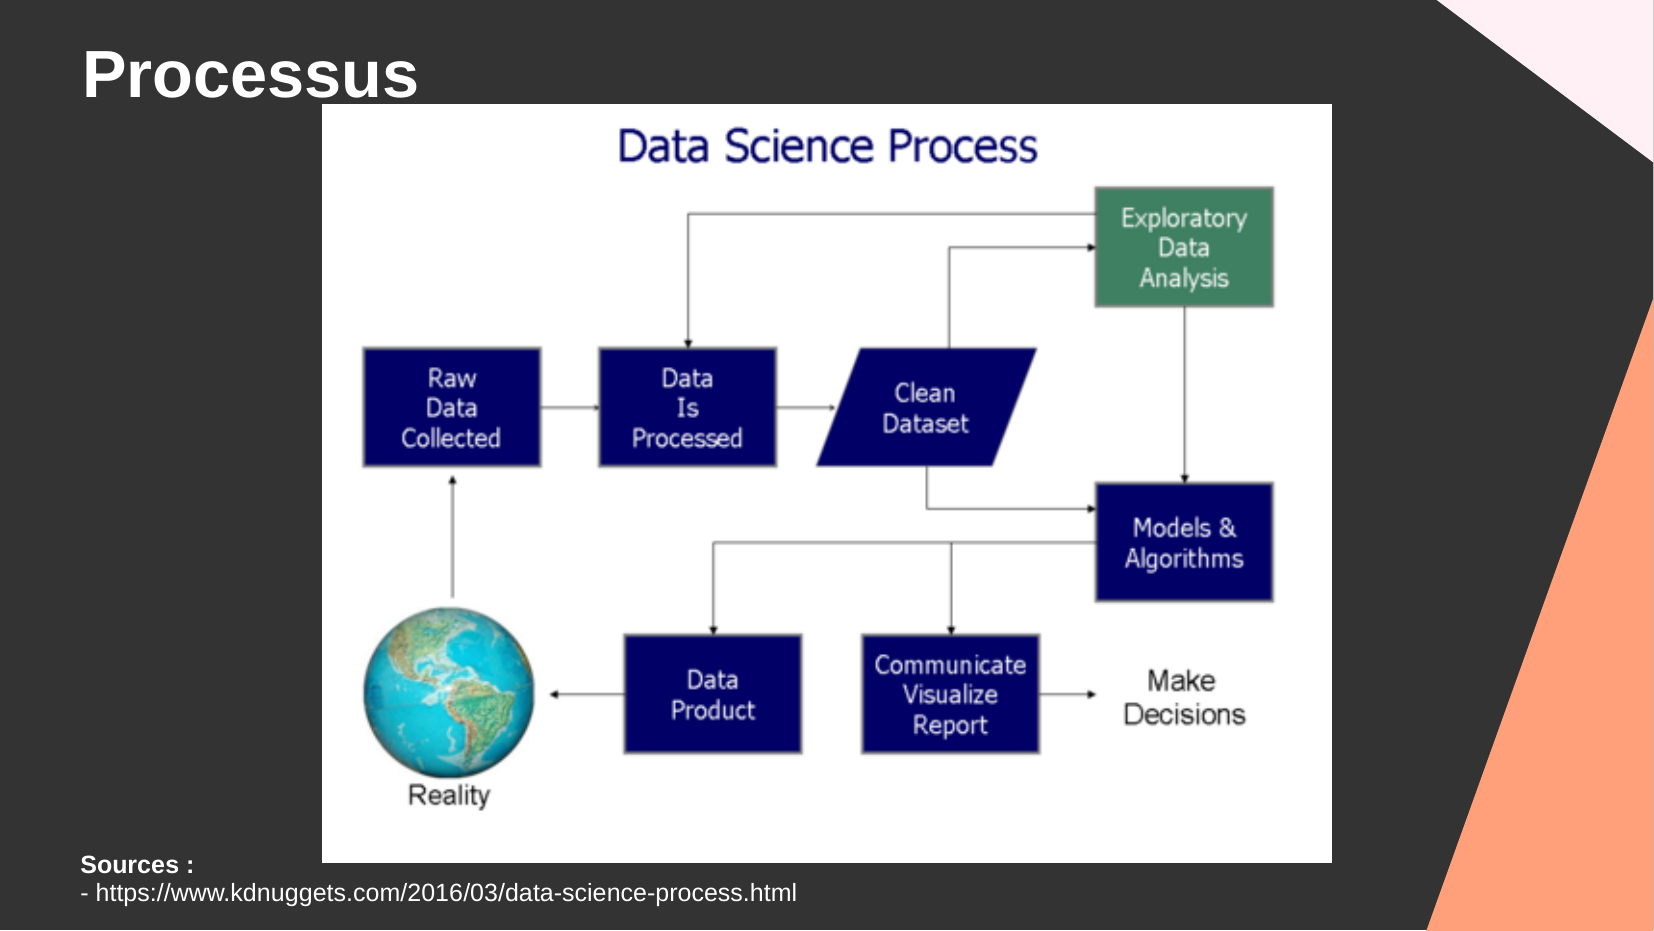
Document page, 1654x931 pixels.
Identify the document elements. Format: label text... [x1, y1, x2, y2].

title Processus [82, 37, 1571, 115]
text_box [1436, 0, 1654, 163]
text_box Sources : - https://www.kdnuggets.com/2016/03/data-science-process.html [65, 843, 1482, 915]
picture [322, 104, 1332, 863]
text_box [1426, 296, 1654, 931]
